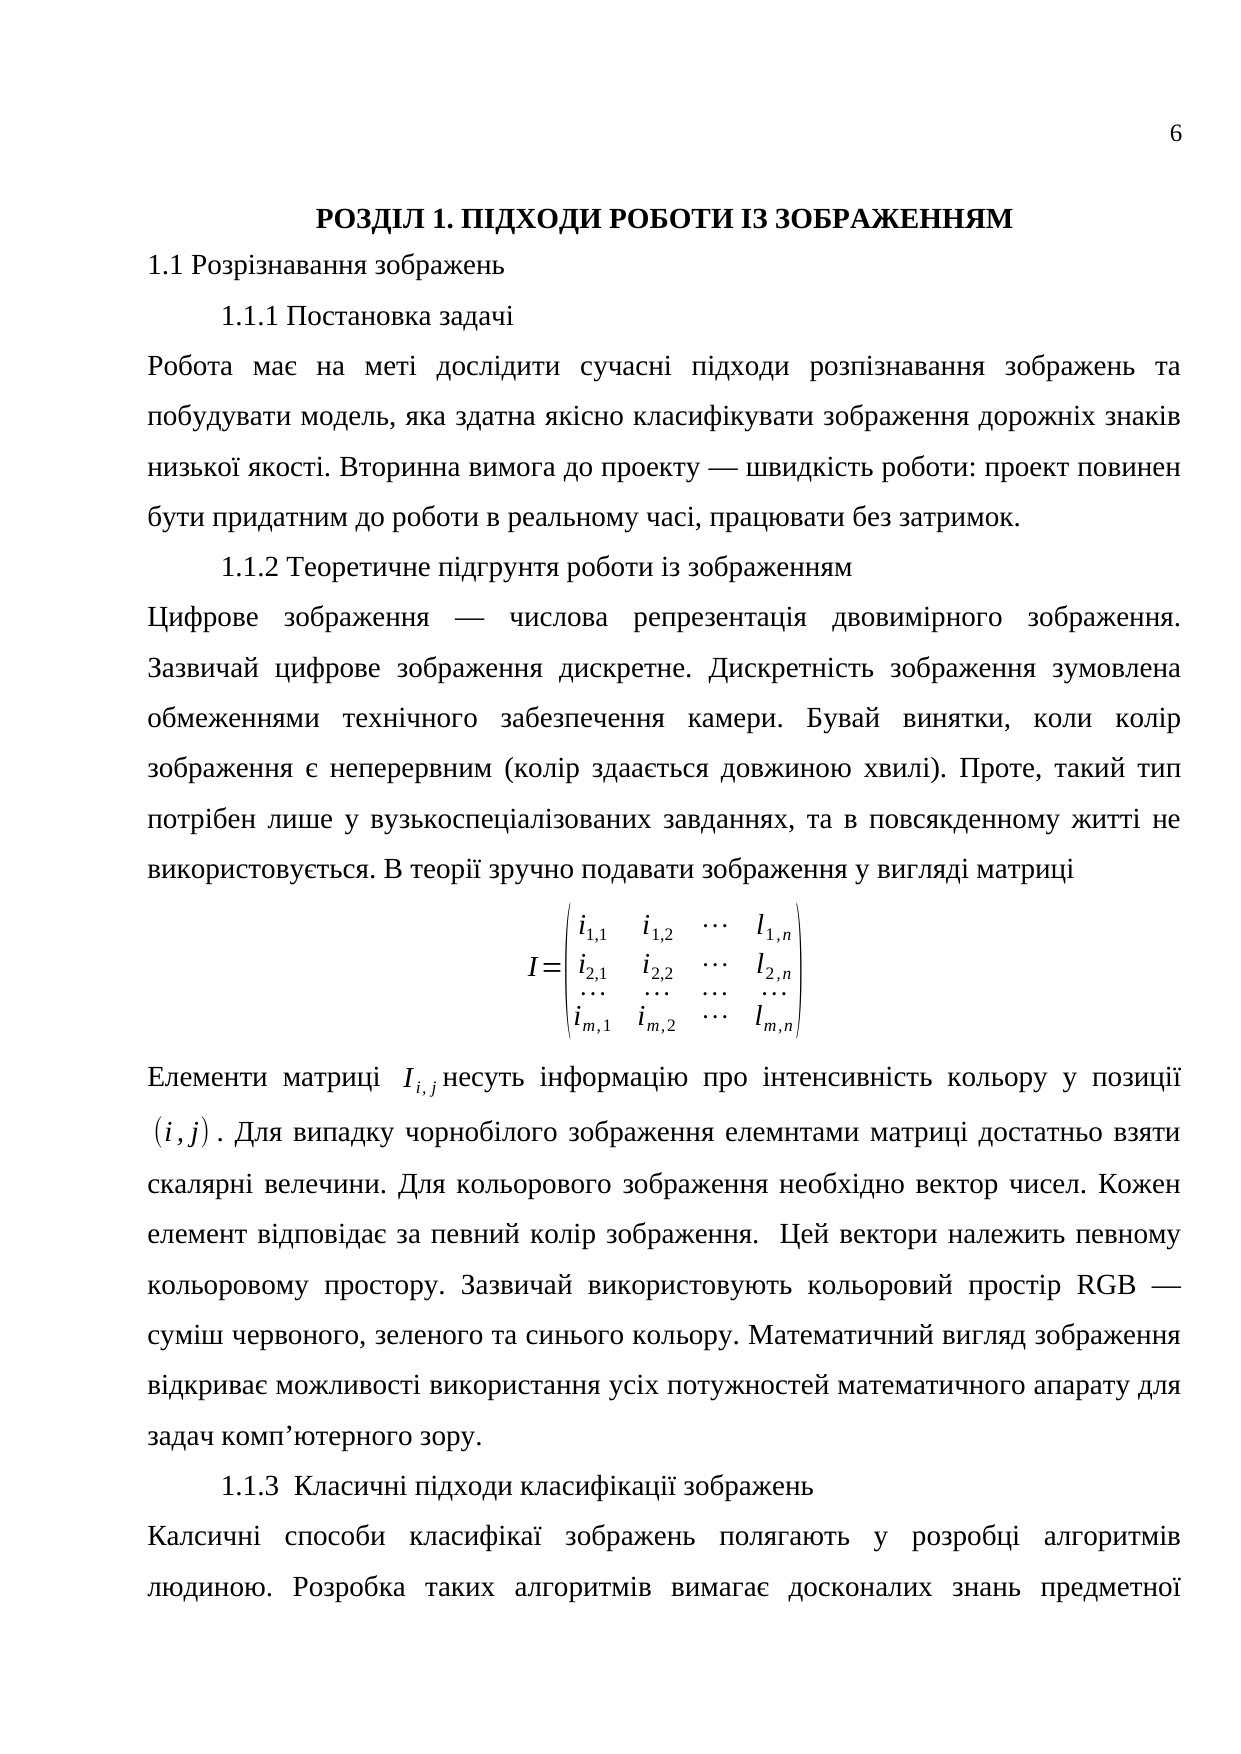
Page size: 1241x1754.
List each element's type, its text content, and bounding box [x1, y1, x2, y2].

text Калсичні способи класифікаї зображень полягають у розробці алгоритмів людиною. Розробка таких алгоритмів вимагає досконалих знань предметної [147, 1518, 1182, 1602]
subtitle 1.1 Розрізнавання зображень [147, 247, 1182, 281]
subtitle 1.1.1 Постановка задачі [147, 298, 1182, 331]
subtitle Розділ 1. Підходи роботи із зображенням [147, 201, 1182, 235]
text Елементи матриці несуть інформацію про інтенсивність кольору у позиції . Для випадку чорнобілого зображення елемнтами матриці достатньо взяти скалярні велечини. Для кольорового зображення необхідно вектор чисел. Кожен елемент відповідає за певний колір зображення. Цей вектори належить певному кольоровому простору. Зазвичай використовують кольоровий простір RGB — суміш червоного, зеленого та синього кольору. Математичний вигляд зображення відкриває можливості використання усіх потужностей математичного апарату для задач комп’ютерного зору. [147, 1059, 1182, 1451]
text Цифрове зображення — числова репрезентація двовимірного зображення. Зазвичай цифрове зображення дискретне. Дискретність зображення зумовлена обмеженнями технічного забезпечення камери. Бувай винятки, коли колір зображення є неперервним (колір здаається довжиною хвилі). Проте, такий тип потрібен лише у вузькоспеціалізованих завданнях, та в повсякденному житті не використовується. В теорії зручно подавати зображення у вигляді матриці [147, 599, 1182, 885]
text Робота має на меті дослідити сучасні підходи розпізнавання зображень та побудувати модель, яка здатна якісно класифікувати зображення дорожніх знаків низької якості. Вторинна вимога до проекту — швидкість роботи: проект повинен бути придатним до роботи в реальному часі, працювати без затримок. [147, 348, 1182, 532]
subtitle 1.1.2 Теоретичне підгрунтя роботи із зображенням [147, 549, 1182, 583]
subtitle 1.1.3 Класичні підходи класифікації зображень [147, 1468, 1182, 1502]
